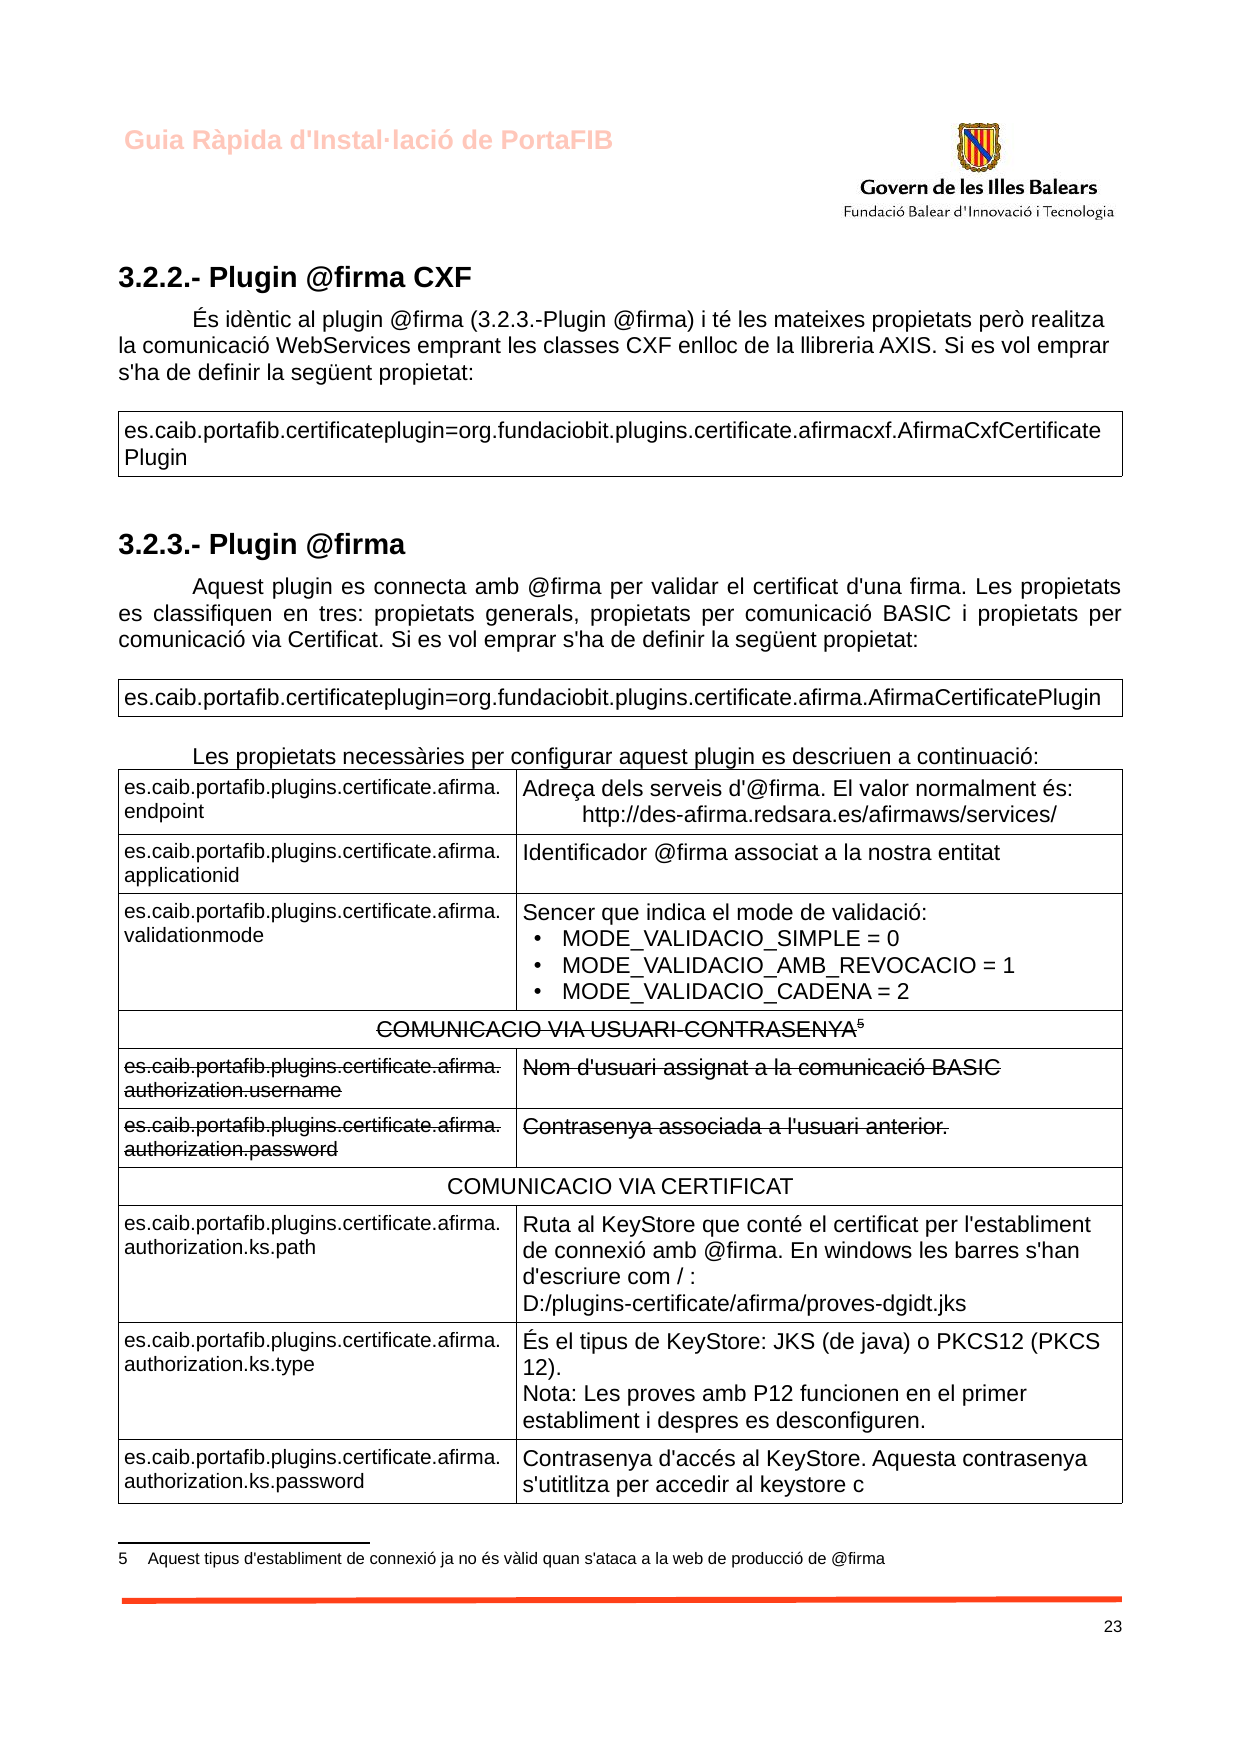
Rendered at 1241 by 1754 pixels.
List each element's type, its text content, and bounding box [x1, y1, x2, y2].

table_cell es.caib.portafib.plugins.certificate.afirma.authorization.password [119, 1109, 516, 1167]
table_cell Contrasenya d'accés al KeyStore. Aquesta contrasenya s'utitlitza per accedir al keystore c [517, 1440, 1122, 1503]
table_header Adreça dels serveis d'@firma. El valor normalment és: http://des-afirma.redsara.es/afirmaws/services/ [517, 770, 1122, 833]
table_header es.caib.portafib.certificateplugin=org.fundaciobit.plugins.certificate.afirmacxf.AfirmaCxfCertificatePlugin [119, 412, 1122, 476]
table_cell COMUNICACIO VIA USUARI-CONTRASENYA [119, 1011, 1122, 1048]
table_header es.caib.portafib.plugins.certificate.afirma.endpoint [119, 770, 516, 833]
text Aquest plugin es connecta amb @firma per validar el certificat d'una firma. Les propietats es classifiquen en tres: propietats generals, propietats per comunicació BASIC i propietats per comunicació via Certificat. Si es vol emprar s'ha de definir la següent propietat: [118, 573, 1122, 652]
table_cell Sencer que indica el mode de validació: MODE_VALIDACIO_SIMPLE = 0 MODE_VALIDACIO_AMB_REVOCACIO = 1 MODE_VALIDACIO_CADENA = 2 [517, 894, 1122, 1010]
table_cell es.caib.portafib.plugins.certificate.afirma.authorization.ks.type [119, 1323, 516, 1439]
table_cell És el tipus de KeyStore: JKS (de java) o PKCS12 (PKCS 12). Nota: Les proves amb P12 funcionen en el primer establiment i despres es desconfiguren. [517, 1323, 1122, 1439]
table_cell Nom d'usuari assignat a la comunicació BASIC [517, 1049, 1122, 1107]
table_cell es.caib.portafib.plugins.certificate.afirma.validationmode [119, 894, 516, 1010]
text És idèntic al plugin @firma (3.2.3.-Plugin @firma) i té les mateixes propietats però realitza la comunicació WebServices emprant les classes CXF enlloc de la llibreria AXIS. Si es vol emprar s'ha de definir la següent propietat: [118, 306, 1122, 385]
table_cell es.caib.portafib.plugins.certificate.afirma.authorization.ks.password [119, 1440, 516, 1503]
table_header es.caib.portafib.certificateplugin=org.fundaciobit.plugins.certificate.afirma.AfirmaCertificatePlugin [119, 680, 1122, 716]
subtitle Plugin @firma CXF [118, 260, 1122, 293]
picture [840, 123, 1117, 220]
table_cell Ruta al KeyStore que conté el certificat per l'establiment de connexió amb @firma. En windows les barres s'han d'escriure com / : D:/plugins-certificate/afirma/proves-dgidt.jks [517, 1206, 1122, 1322]
table_cell es.caib.portafib.plugins.certificate.afirma.authorization.ks.path [119, 1206, 516, 1322]
table_cell es.caib.portafib.plugins.certificate.afirma.applicationid [119, 835, 516, 893]
table_cell es.caib.portafib.plugins.certificate.afirma.authorization.username [119, 1049, 516, 1107]
table_cell Identificador @firma associat a la nostra entitat [517, 835, 1122, 893]
table_cell COMUNICACIO VIA CERTIFICAT [119, 1168, 1122, 1205]
subtitle Plugin @firma [118, 527, 1122, 561]
table_cell Contrasenya associada a l'usuari anterior. [517, 1109, 1122, 1167]
text Les propietats necessàries per configurar aquest plugin es descriuen a continuació: [118, 743, 1122, 769]
